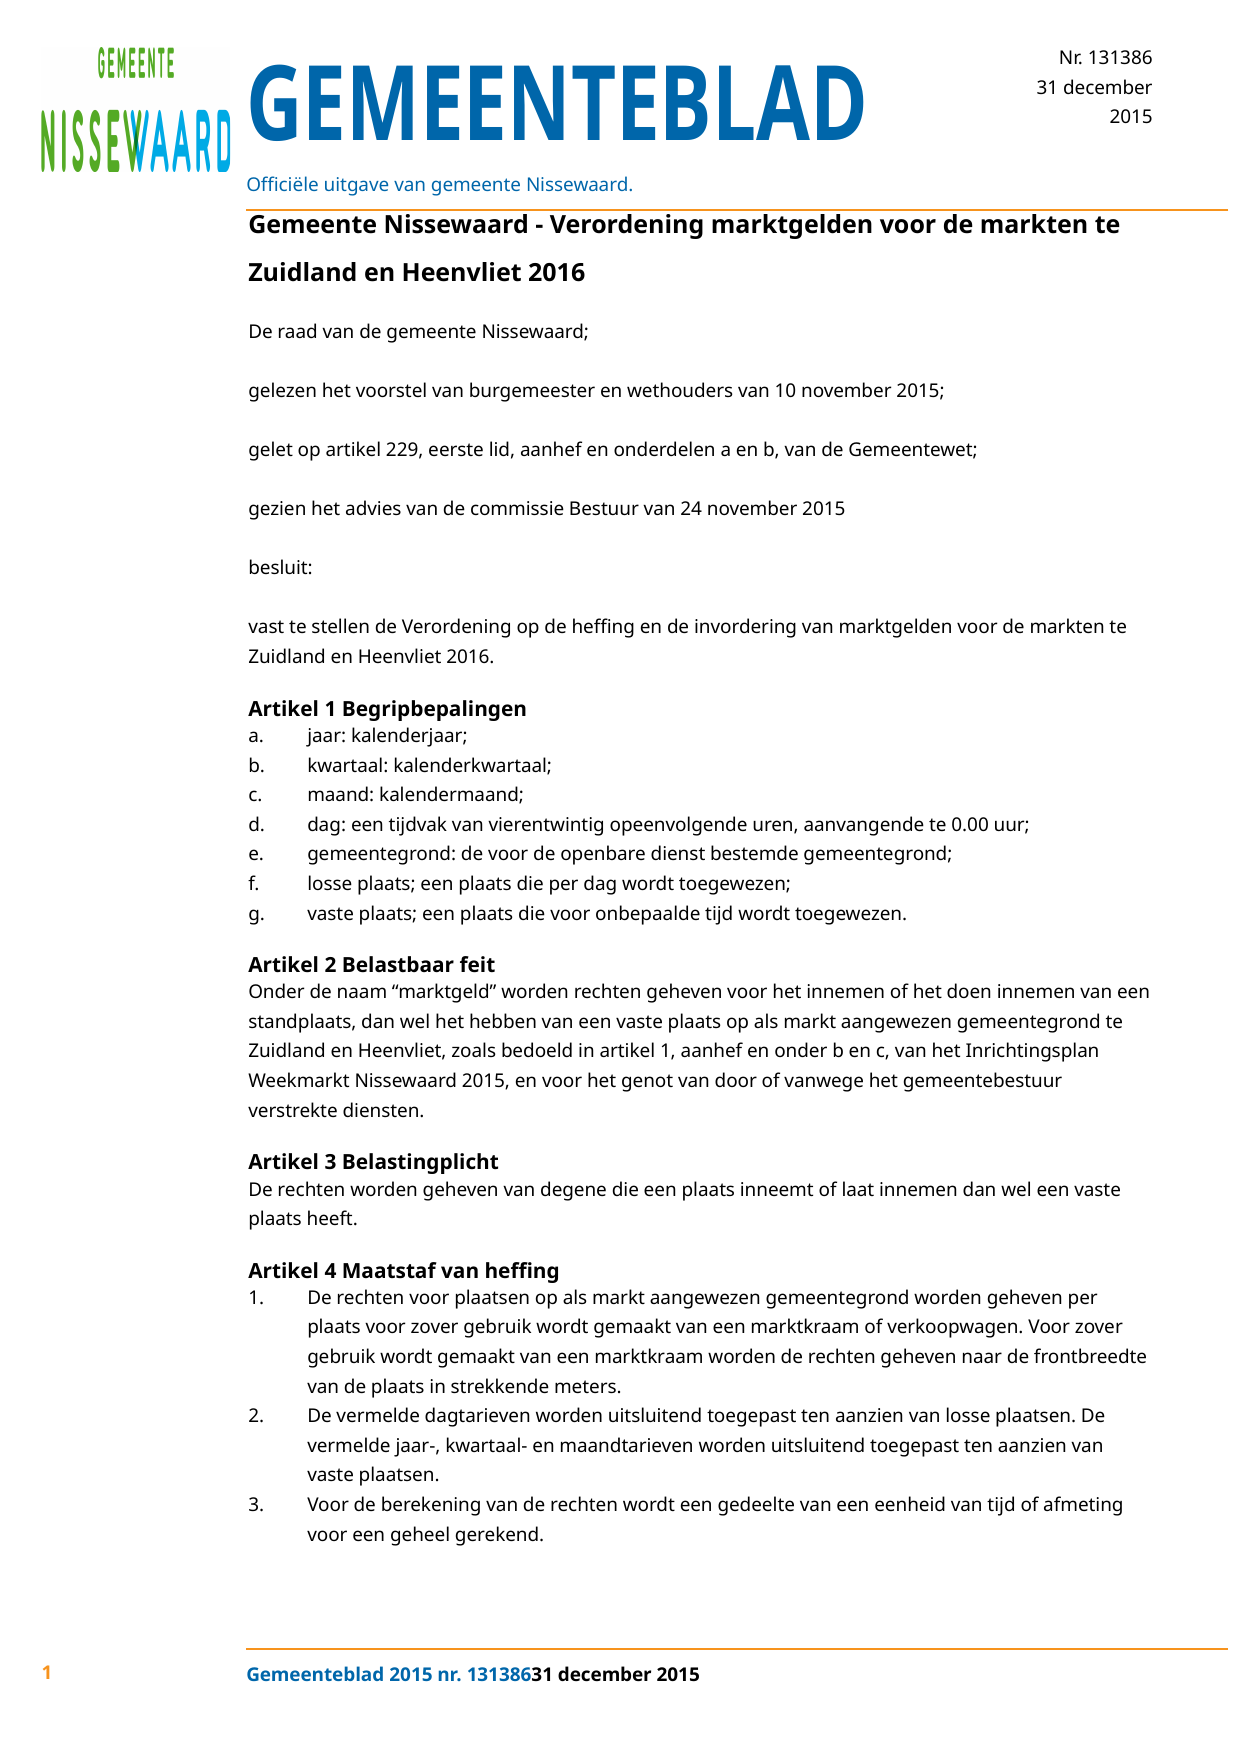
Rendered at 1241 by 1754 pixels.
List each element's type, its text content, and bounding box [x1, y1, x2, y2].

text Onder de naam “marktgeld” worden rechten geheven voor het innemen of het doen innemen van een standplaats, dan wel het hebben van een vaste plaats op als markt aangewezen gemeentegrond te Zuidland en Heenvliet, zoals bedoeld in artikel 1, aanhef en onder b en c, van het Inrichtingsplan Weekmarkt Nissewaard 2015, en voor het genot van door of vanwege het gemeentebestuur verstrekte diensten. [248, 978, 1152, 1123]
list gemeentegrond: de voor de openbare dienst bestemde gemeentegrond; [248, 841, 1152, 866]
text Artikel 2 Belastbaar feit [248, 950, 1152, 978]
list Voor de berekening van de rechten wordt een gedeelte van een eenheid van tijd of afmeting voor een geheel gerekend. [248, 1491, 1152, 1547]
text De raad van de gemeente Nissewaard; [248, 318, 1152, 344]
list dag: een tijdvak van vierentwintig opeenvolgende uren, aanvangende te 0.00 uur; [248, 811, 1152, 837]
text Artikel 3 Belastingplicht [248, 1147, 1152, 1176]
list kwartaal: kalenderkwartaal; [248, 752, 1152, 777]
picture [201, 122, 206, 138]
list losse plaats; een plaats die per dag wordt toegewezen; [248, 870, 1152, 896]
picture [154, 157, 165, 172]
text Gemeente Nissewaard - Verordening marktgelden voor de markten te Zuidland en Heenvliet 2016 [248, 211, 1152, 288]
picture [41, 47, 231, 172]
text De rechten worden geheven van degene die een plaats inneemt of laat innemen dan wel een vaste plaats heeft. [248, 1176, 1152, 1231]
text Artikel 4 Maatstaf van heffing [248, 1256, 1152, 1284]
list vaste plaats; een plaats die voor onbepaalde tijd wordt toegewezen. [248, 900, 1152, 925]
picture [200, 151, 206, 172]
text besluit: [248, 554, 1152, 580]
text Artikel 1 Begripbepalingen [248, 694, 1152, 722]
text gezien het advies van de commissie Bestuur van 24 november 2015 [248, 495, 1152, 521]
text vast te stellen de Verordening op de heffing en de invordering van marktgelden voor de markten te Zuidland en Heenvliet 2016. [248, 614, 1152, 669]
list De vermelde dagtarieven worden uitsluitend toegepast ten aanzien van losse plaatsen. De vermelde jaar-, kwartaal- en maandtarieven worden uitsluitend toegepast ten aanzien van vaste plaatsen. [248, 1402, 1152, 1487]
picture [176, 157, 187, 172]
list maand: kalendermaand; [248, 781, 1152, 807]
picture [222, 122, 227, 160]
list De rechten voor plaatsen op als markt aangewezen gemeentegrond worden geheven per plaats voor zover gebruik wordt gemaakt van een marktkraam of verkoopwagen. Voor zover gebruik wordt gemaakt van een marktkraam worden de rechten geheven naar de frontbreedte van de plaats in strekkende meters. [248, 1284, 1152, 1399]
list jaar: kalenderjaar; [248, 722, 1152, 748]
text gelet op artikel 229, eerste lid, aanhef en onderdelen a en b, van de Gemeentewet; [248, 436, 1152, 462]
text gelezen het voorstel van burgemeester en wethouders van 10 november 2015; [248, 377, 1152, 403]
